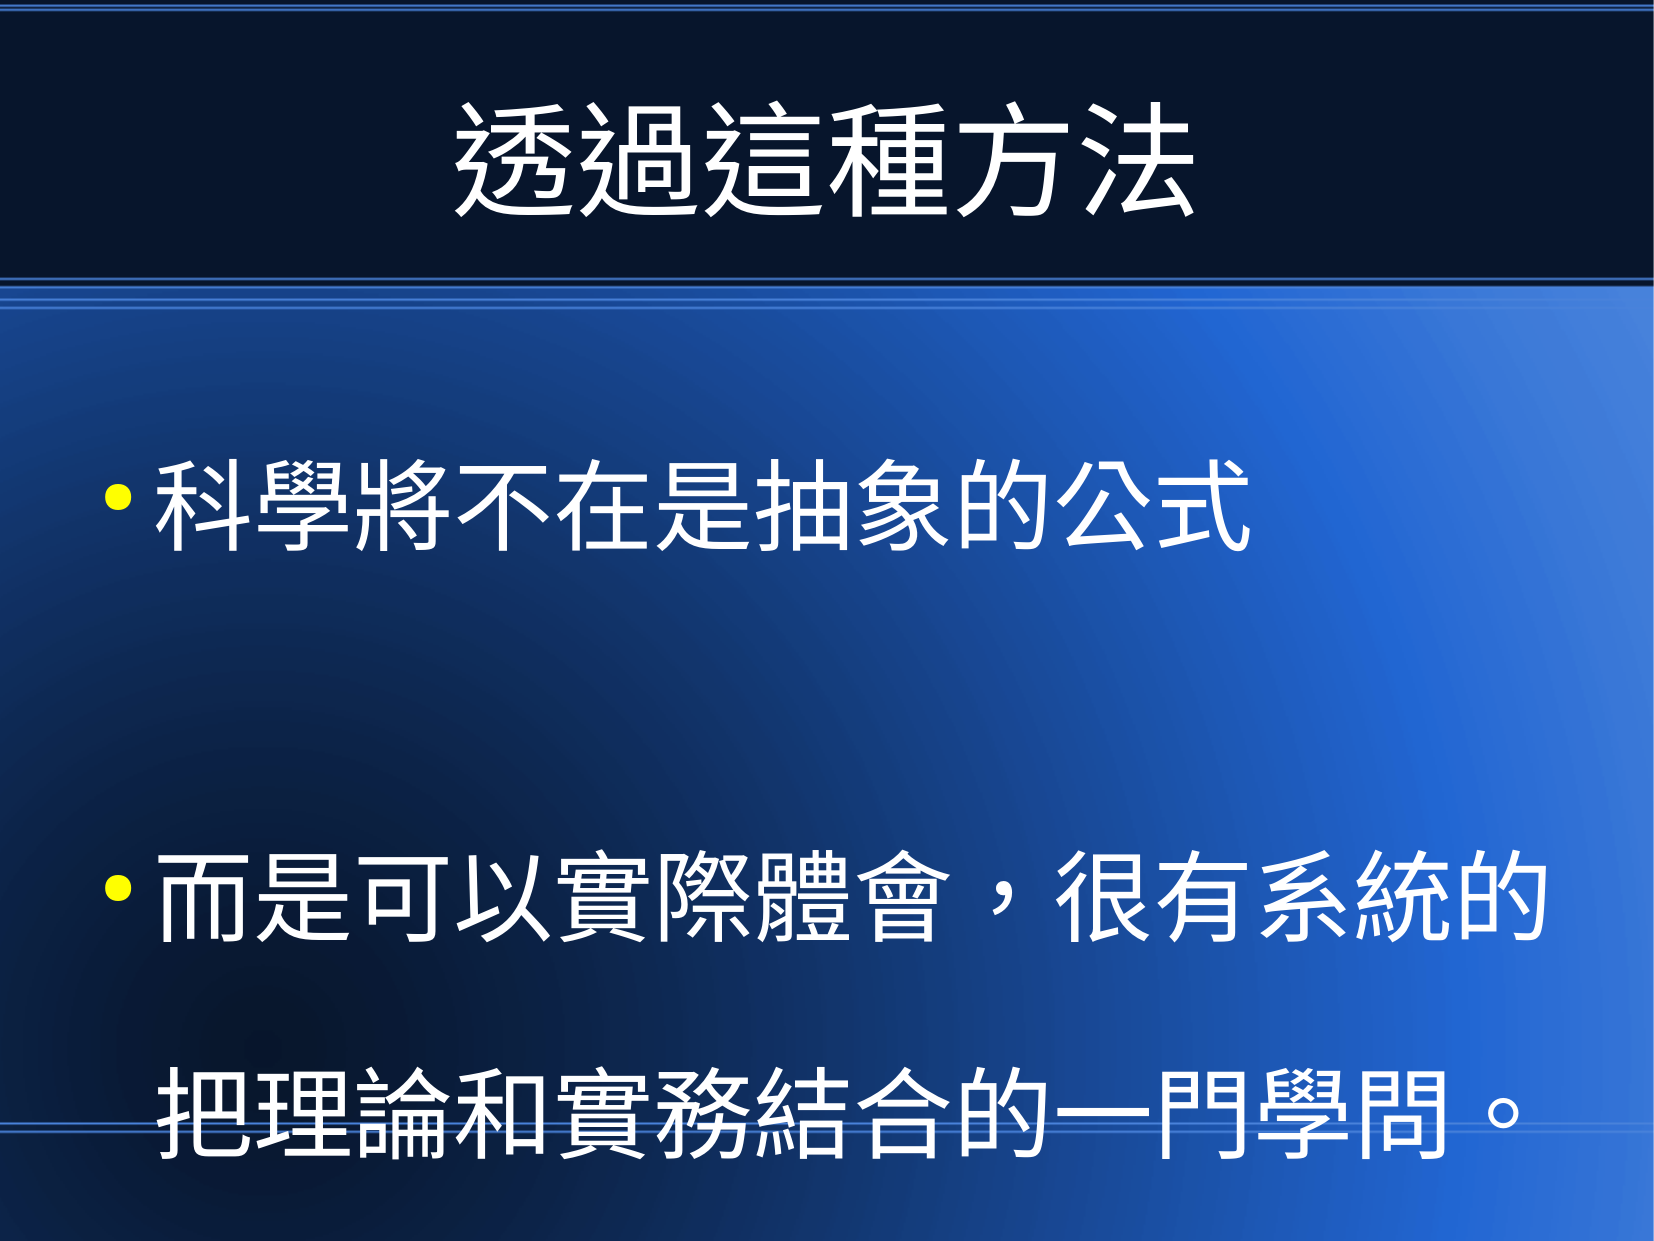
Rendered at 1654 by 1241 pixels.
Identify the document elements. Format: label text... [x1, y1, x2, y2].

picture [0, 0, 1654, 1241]
list 科學將不在是抽象的公式 而是可以實際體會，很有系統的把理論和實務結合的一門學問。 [82, 355, 1571, 1241]
title 透過這種方法 [82, 49, 1571, 257]
